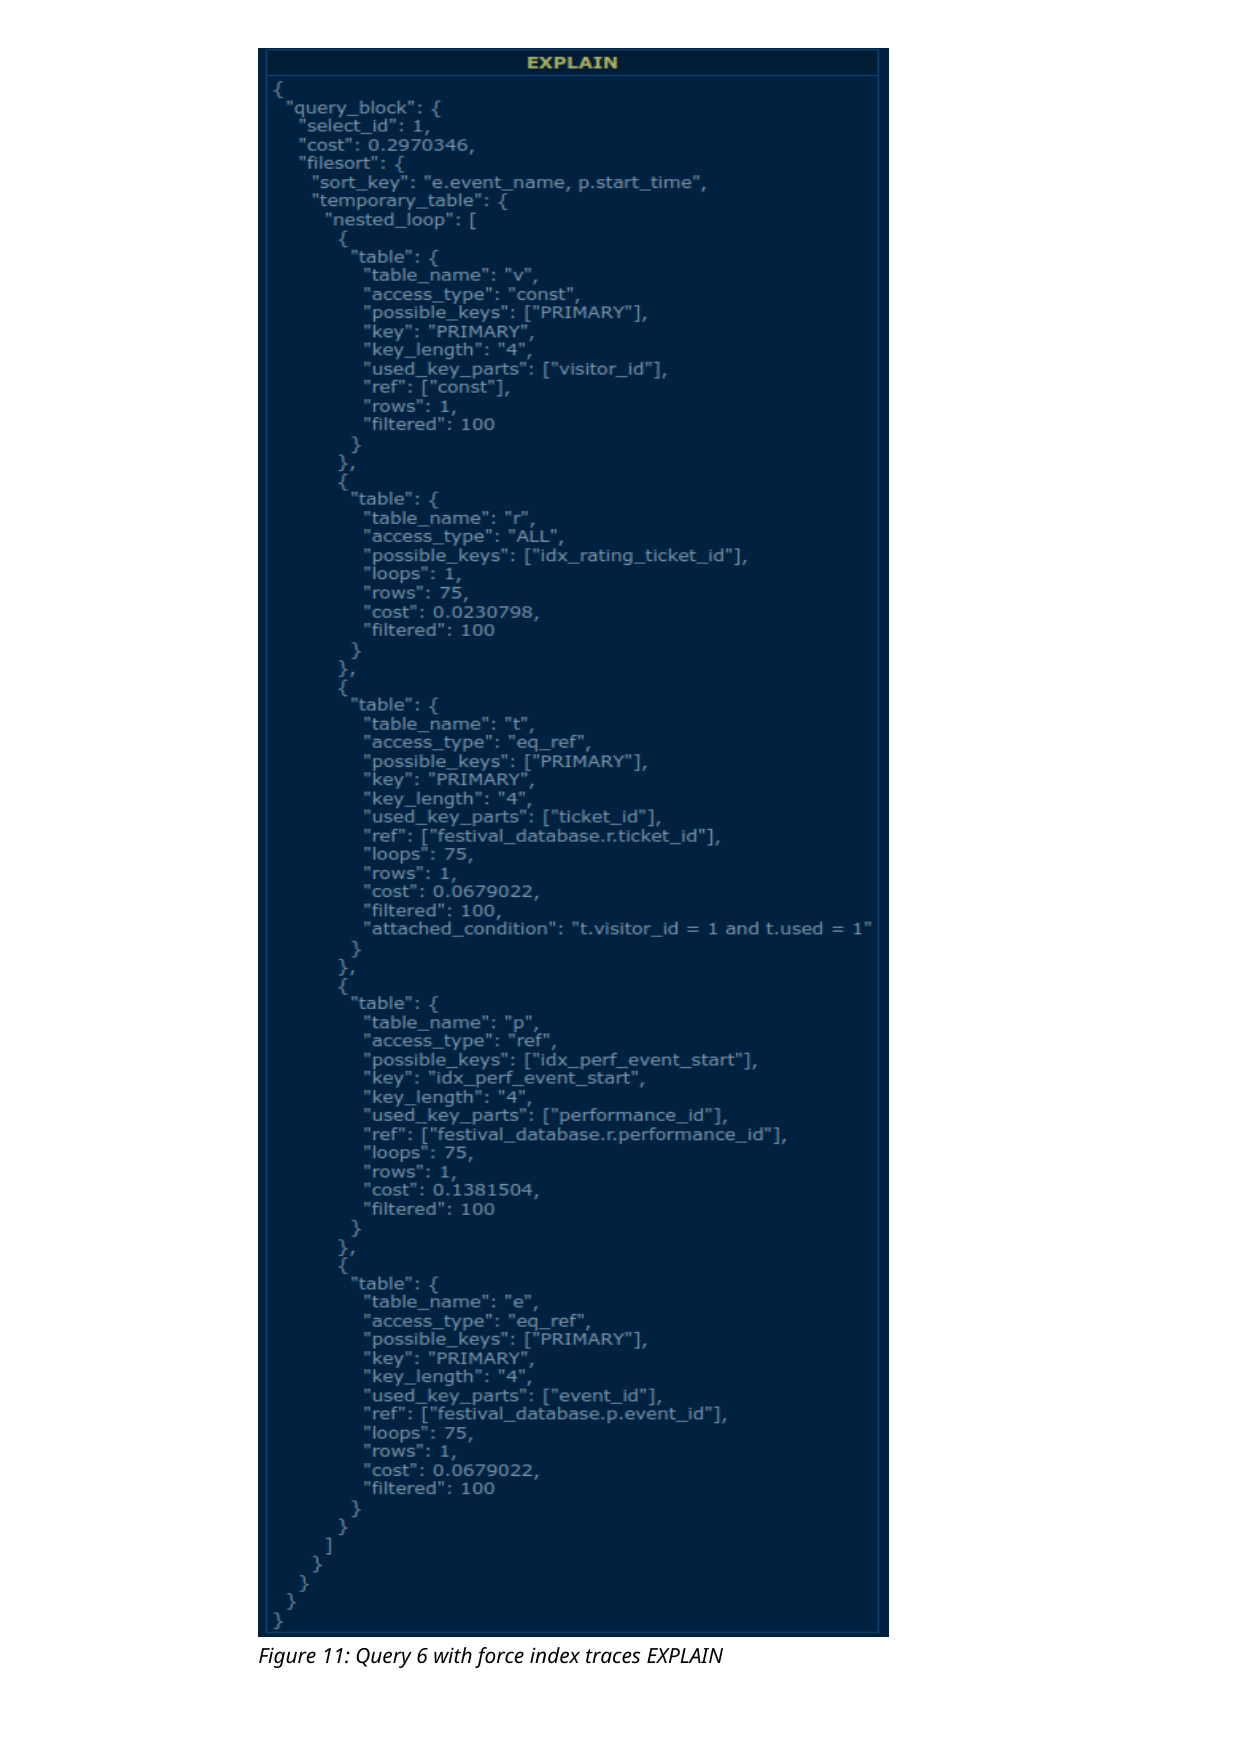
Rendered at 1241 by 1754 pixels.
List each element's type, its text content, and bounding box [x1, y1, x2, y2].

picture [258, 48, 889, 1637]
text Figure 11: Query 6 with force index traces EXPLAIN [258, 1637, 889, 1670]
